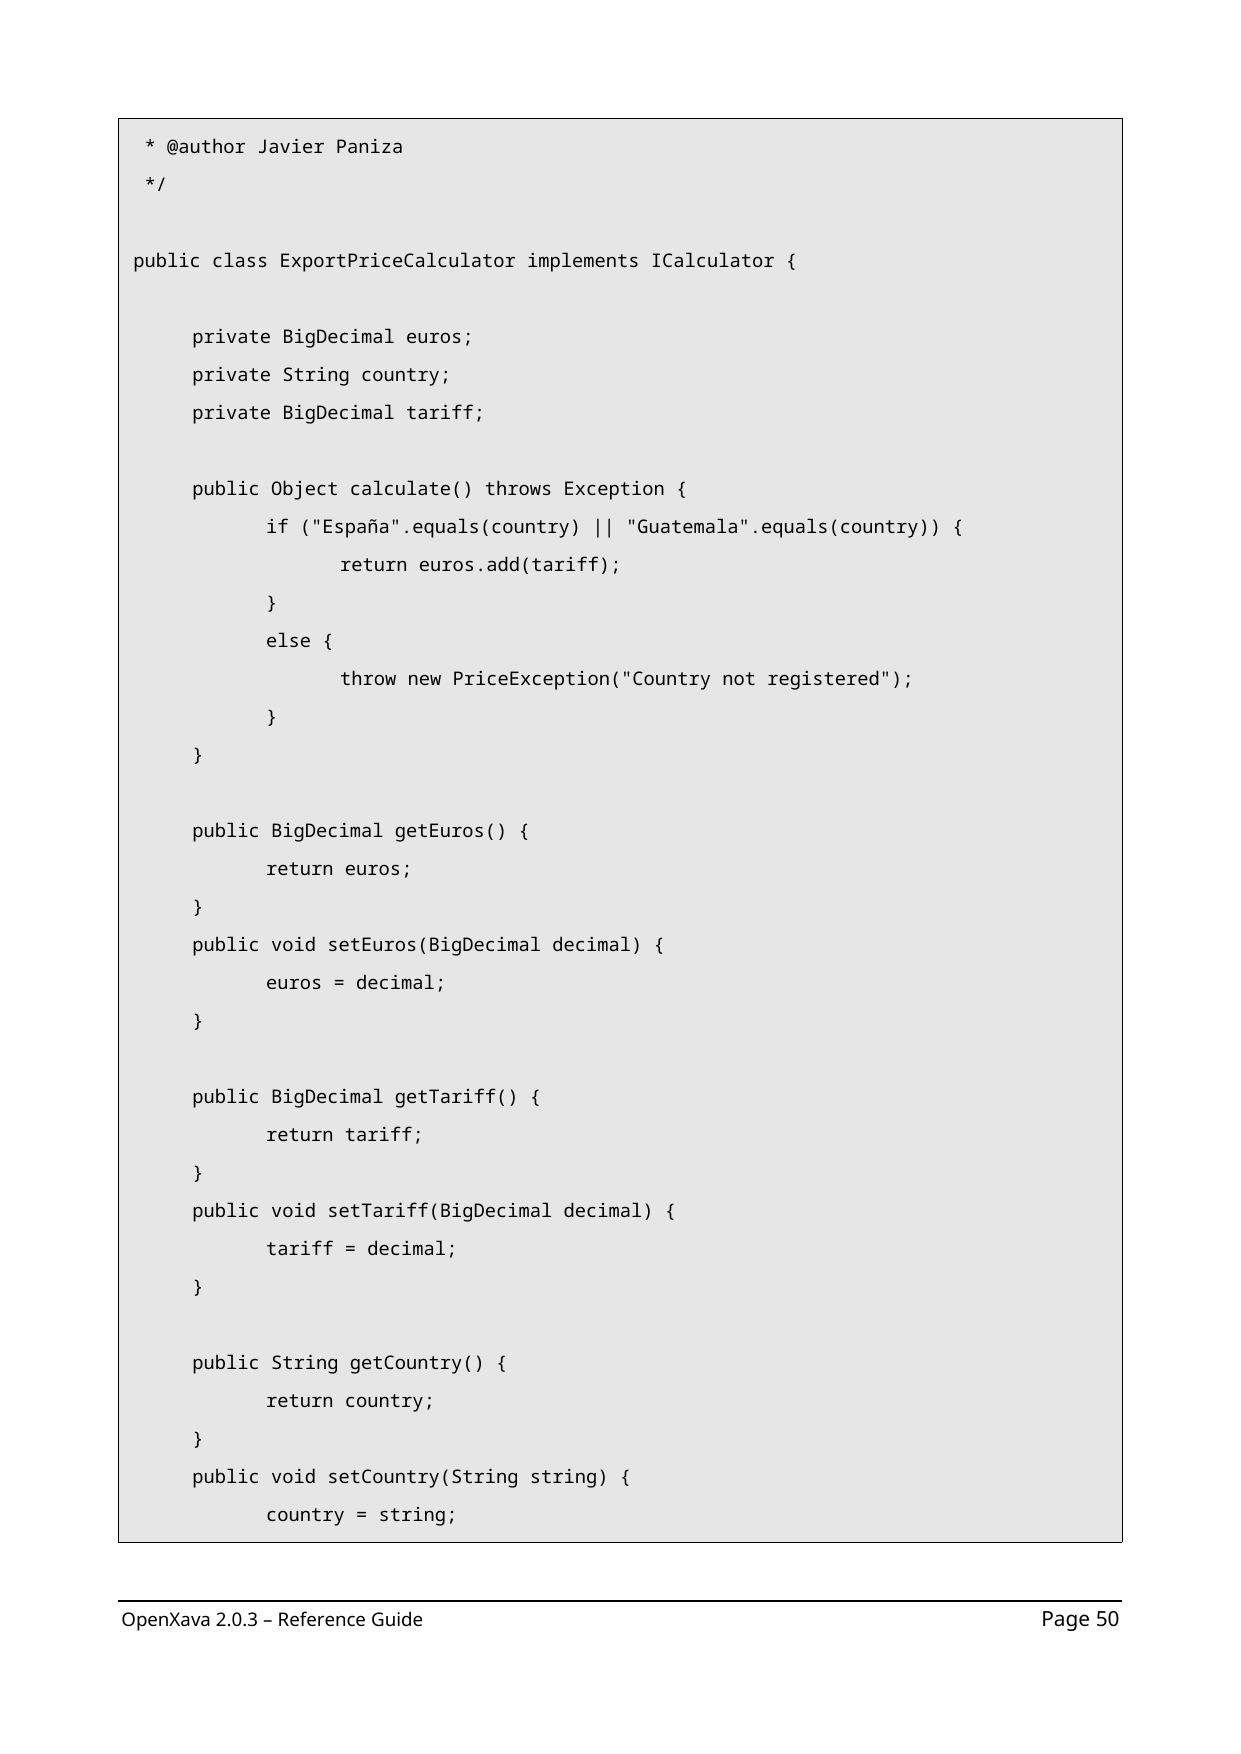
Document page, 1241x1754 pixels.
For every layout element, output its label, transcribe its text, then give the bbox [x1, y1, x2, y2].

text country = string; [119, 1487, 1122, 1542]
text return tariff; [119, 1107, 1122, 1145]
text throw new PriceException("Country not registered"); [119, 650, 1122, 688]
text */ [119, 156, 1122, 194]
text return country; [119, 1373, 1122, 1411]
text euros = decimal; [119, 954, 1122, 993]
text public class ExportPriceCalculator implements ICalculator { [119, 232, 1122, 270]
text public void setTariff(BigDecimal decimal) { [119, 1183, 1122, 1221]
text * @author Javier Paniza [119, 119, 1122, 156]
text } [119, 878, 1122, 917]
text public BigDecimal getEuros() { [119, 802, 1122, 841]
text tariff = decimal; [119, 1221, 1122, 1259]
text } [119, 1145, 1122, 1183]
text public void setCountry(String string) { [119, 1449, 1122, 1487]
text public Object calculate() throws Exception { [119, 460, 1122, 498]
text } [119, 726, 1122, 764]
text private BigDecimal tariff; [119, 384, 1122, 422]
text private BigDecimal euros; [119, 308, 1122, 346]
text public BigDecimal getTariff() { [119, 1069, 1122, 1107]
text } [119, 688, 1122, 726]
text } [119, 574, 1122, 612]
text public void setEuros(BigDecimal decimal) { [119, 917, 1122, 954]
text return euros.add(tariff); [119, 536, 1122, 574]
text private String country; [119, 346, 1122, 384]
text public String getCountry() { [119, 1335, 1122, 1373]
text } [119, 1411, 1122, 1449]
text if ("España".equals(country) || "Guatemala".equals(country)) { [119, 498, 1122, 536]
text else { [119, 612, 1122, 650]
text } [119, 1259, 1122, 1297]
text } [119, 993, 1122, 1031]
text return euros; [119, 841, 1122, 878]
